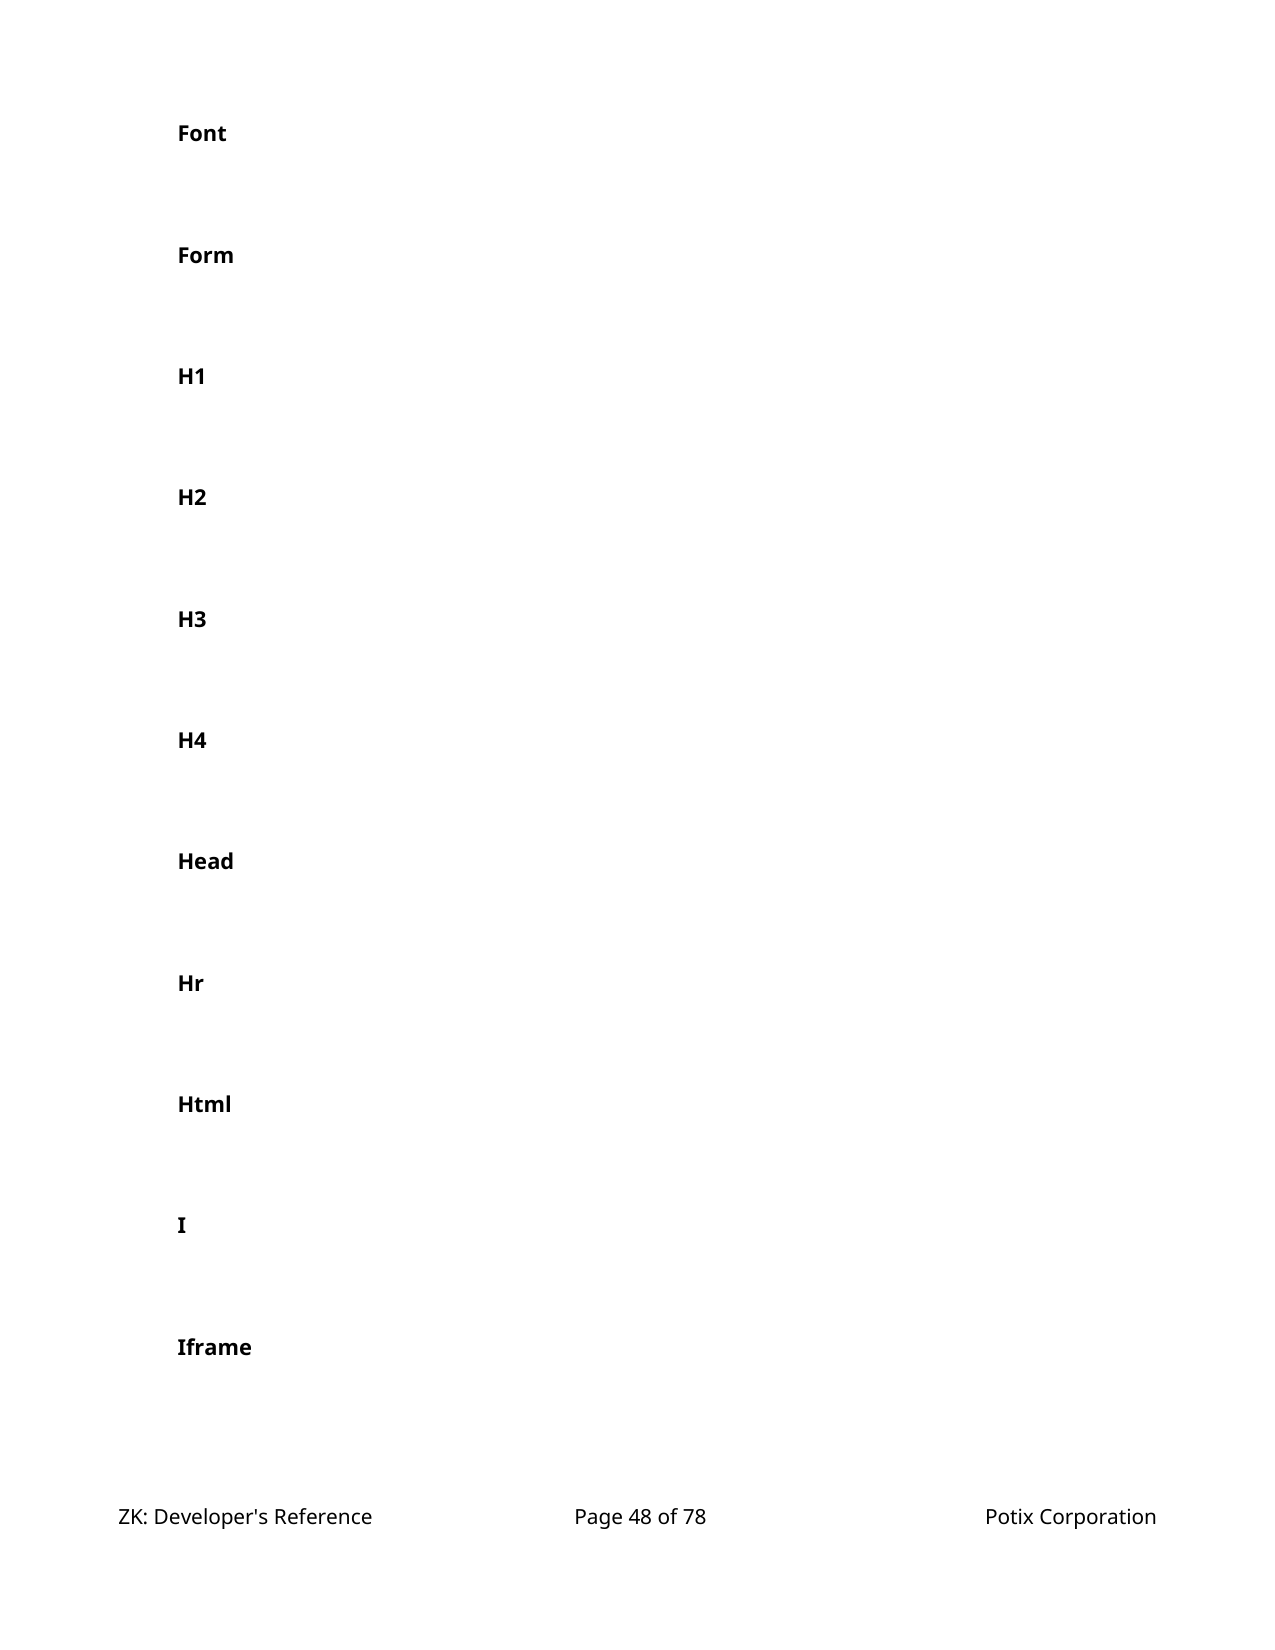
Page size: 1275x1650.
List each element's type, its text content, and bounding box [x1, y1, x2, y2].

subtitle H2 [177, 482, 1157, 512]
subtitle Head [177, 846, 1157, 876]
subtitle Iframe [177, 1332, 1157, 1362]
subtitle H1 [177, 361, 1157, 391]
subtitle I [177, 1210, 1157, 1240]
subtitle H4 [177, 725, 1157, 755]
subtitle H3 [177, 603, 1157, 633]
subtitle Html [177, 1089, 1157, 1119]
subtitle Font [177, 118, 1157, 148]
subtitle Hr [177, 968, 1157, 998]
subtitle Form [177, 239, 1157, 269]
